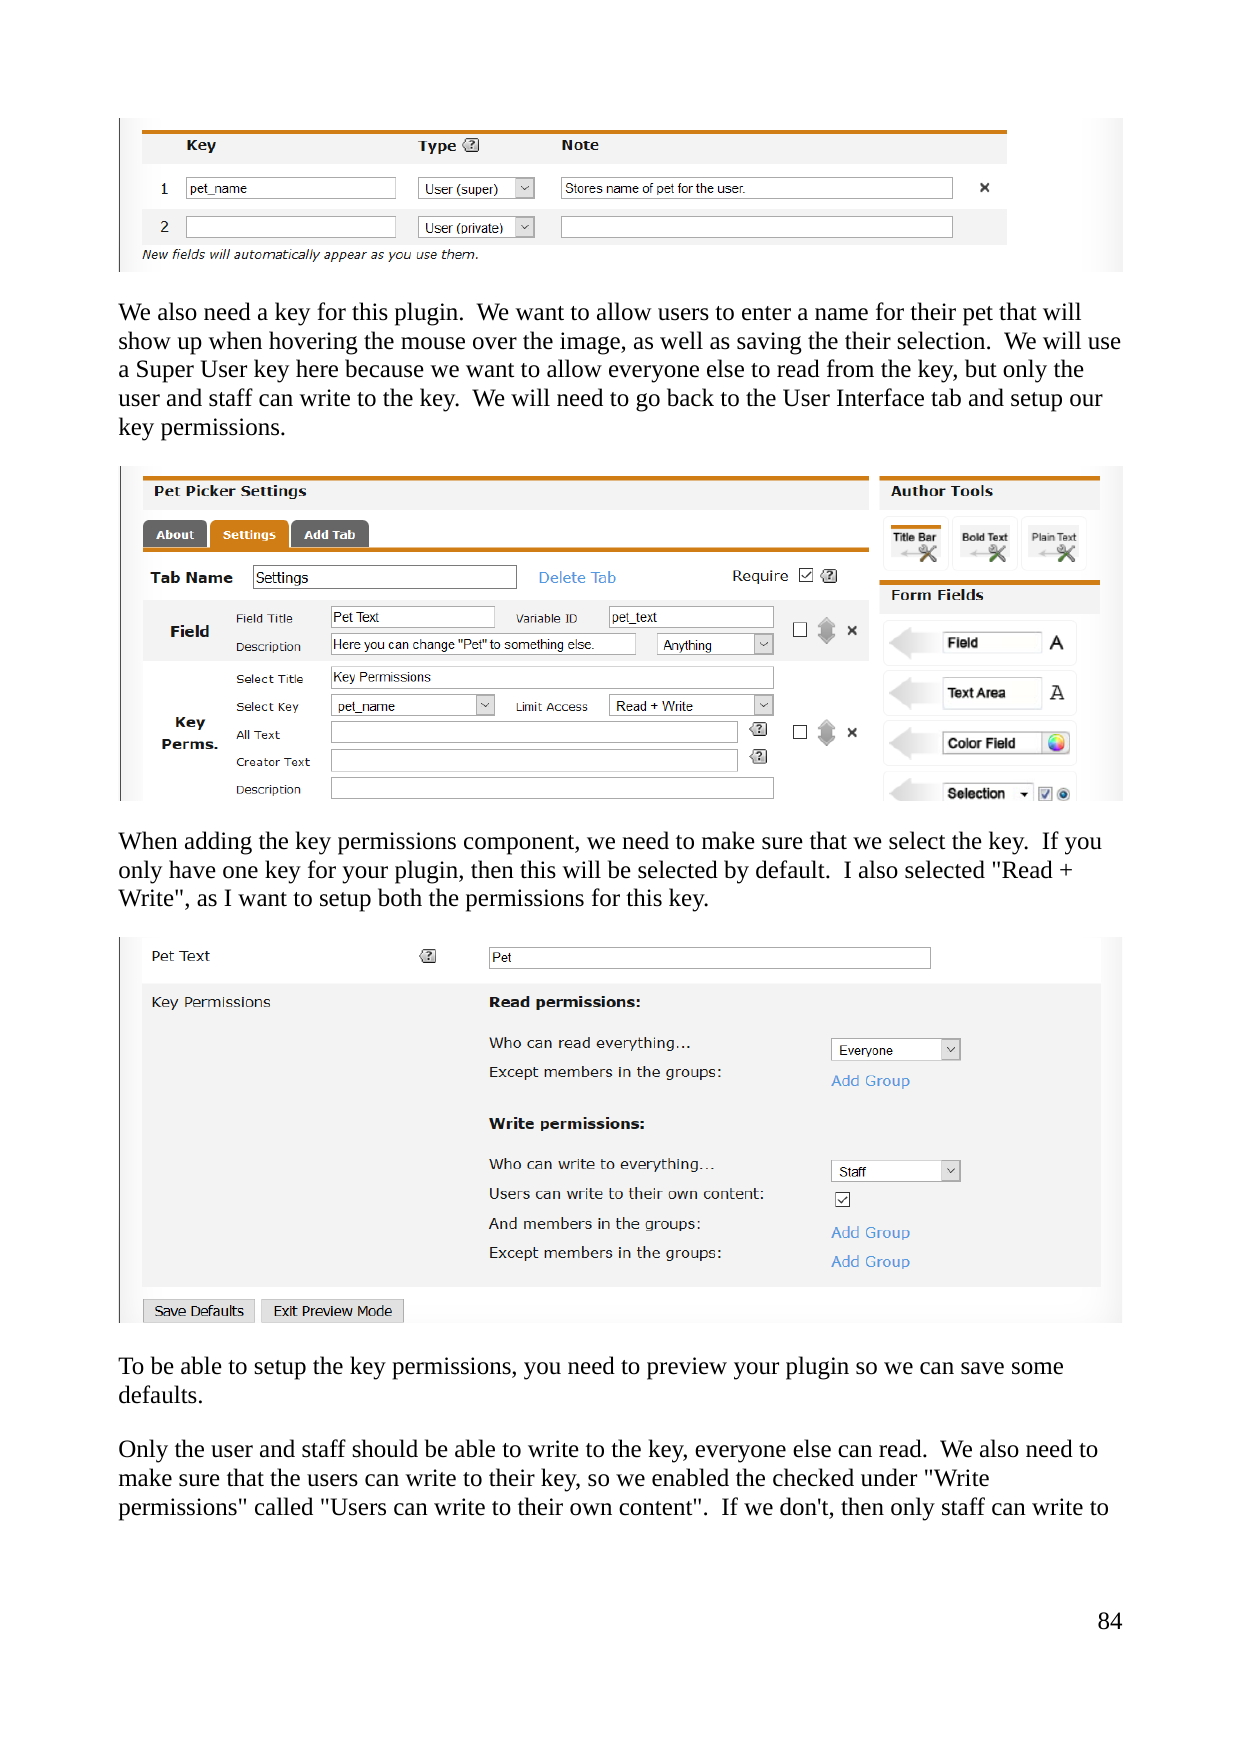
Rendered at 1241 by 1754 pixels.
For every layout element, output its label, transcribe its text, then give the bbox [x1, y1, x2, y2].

text We also need a key for this plugin. We want to allow users to enter a name for their pet that will show up when hovering the mouse over the image, as well as saving the their selection. We will use a Super User key here because we want to allow everyone else to read from the key, but only the user and staff can write to the key. We will need to go back to the User Interface tab and setup our key permissions. [118, 297, 1122, 441]
picture [118, 118, 1123, 272]
picture [118, 937, 1123, 1323]
text To be able to setup the key permissions, you need to preview your plugin so we can save some defaults. [118, 1351, 1122, 1409]
text Only the user and staff should be able to write to the key, everyone else can read. We also need to make sure that the users can write to their key, so we enabled the checked under "Write permissions" called "Users can write to their own content". If we don't, then only staff can write to [118, 1434, 1122, 1520]
picture [118, 466, 1123, 801]
text When adding the key permissions component, we need to make sure that we select the key. If you only have one key for your plugin, then this will be selected by default. I also selected "Read + Write", as I want to setup both the permissions for this key. [118, 826, 1122, 912]
